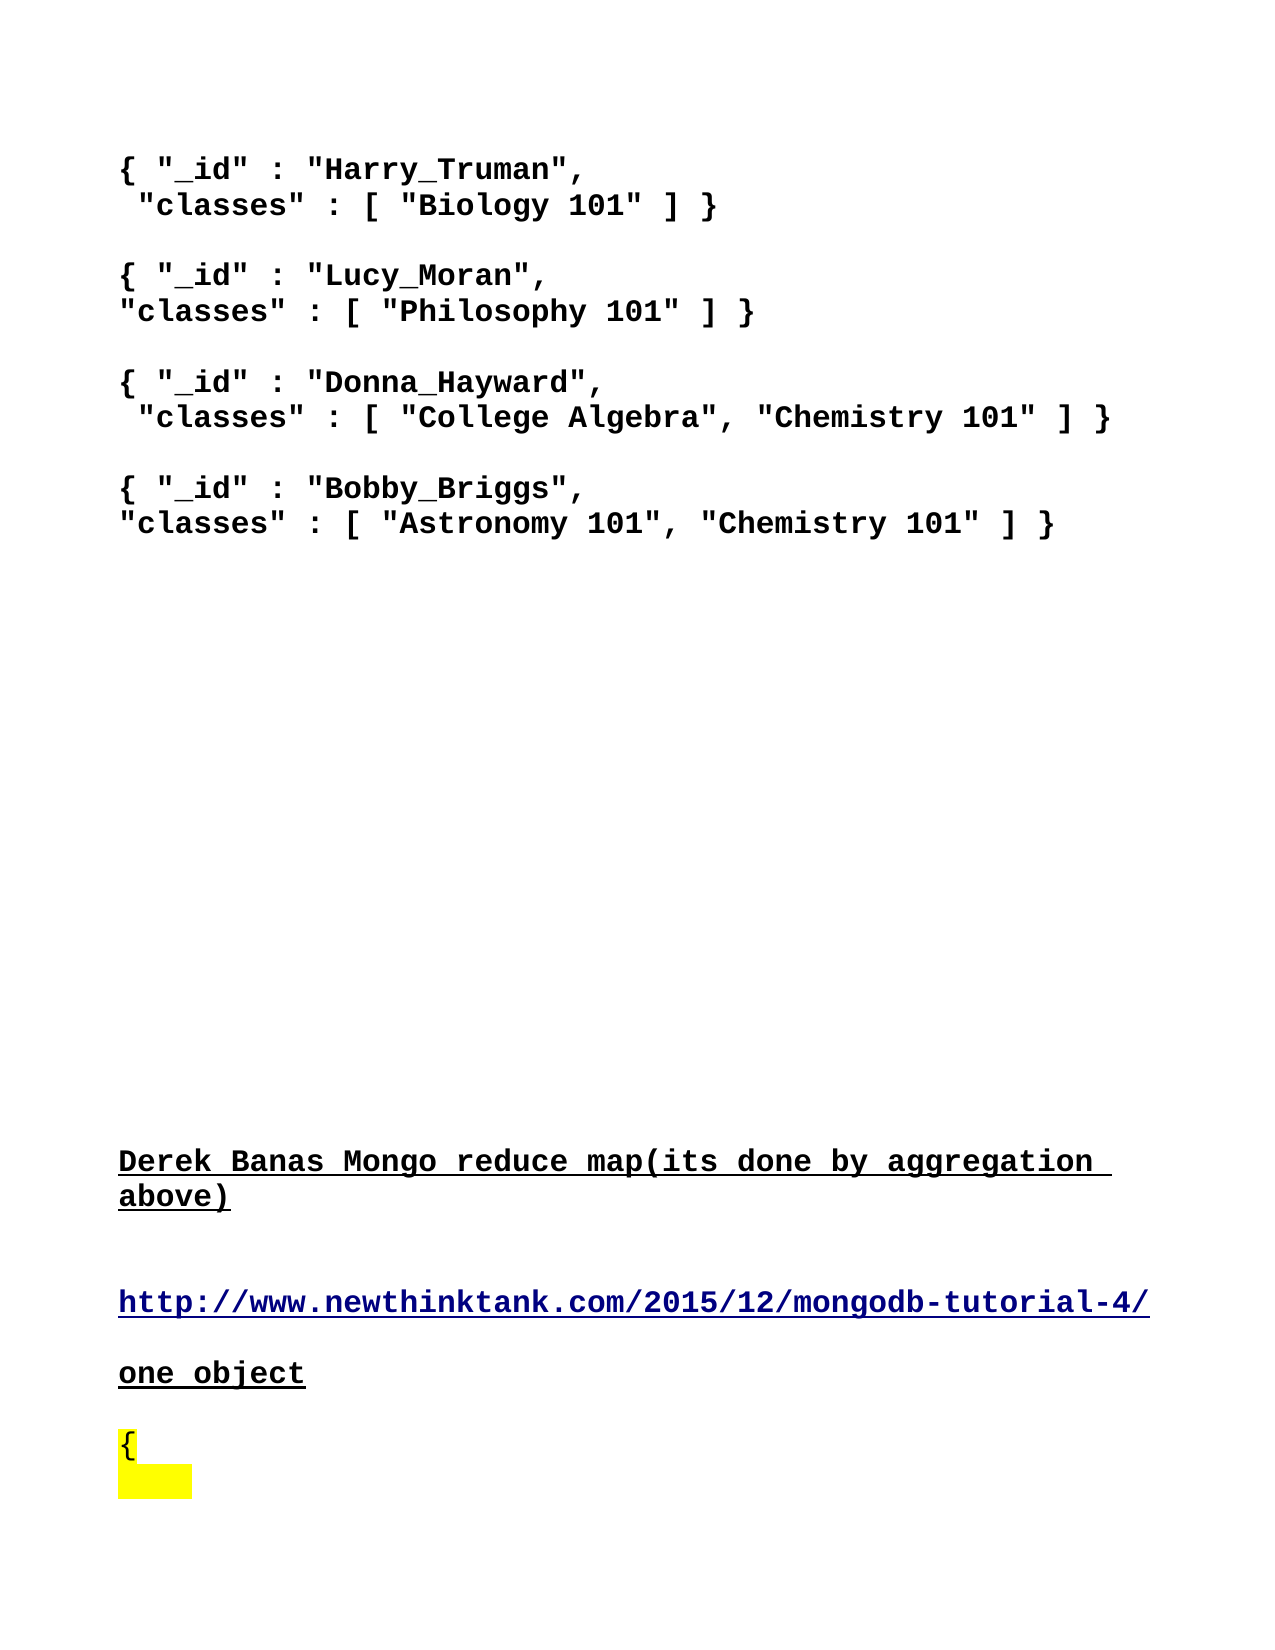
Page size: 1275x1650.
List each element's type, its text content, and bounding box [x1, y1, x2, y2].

text one object [118, 1358, 1157, 1393]
text "classes" : [ "College Algebra", "Chemistry 101" ] } [118, 401, 1157, 437]
text { "_id" : "Donna_Hayward", [118, 366, 1157, 401]
text Derek Banas Mongo reduce map(its done by aggregation above) [118, 1145, 1157, 1216]
text { "_id" : "Lucy_Moran", [118, 260, 1157, 295]
text { [118, 1428, 1157, 1464]
text "classes" : [ "Astronomy 101", "Chemistry 101" ] } [118, 508, 1157, 543]
text http://www.newthinktank.com/2015/12/mongodb-tutorial-4/ [118, 1287, 1157, 1322]
text "classes" : [ "Biology 101" ] } [118, 189, 1157, 224]
text { "_id" : "Bobby_Briggs", [118, 472, 1157, 508]
text "classes" : [ "Philosophy 101" ] } [118, 295, 1157, 331]
text { "_id" : "Harry_Truman", [118, 153, 1157, 189]
